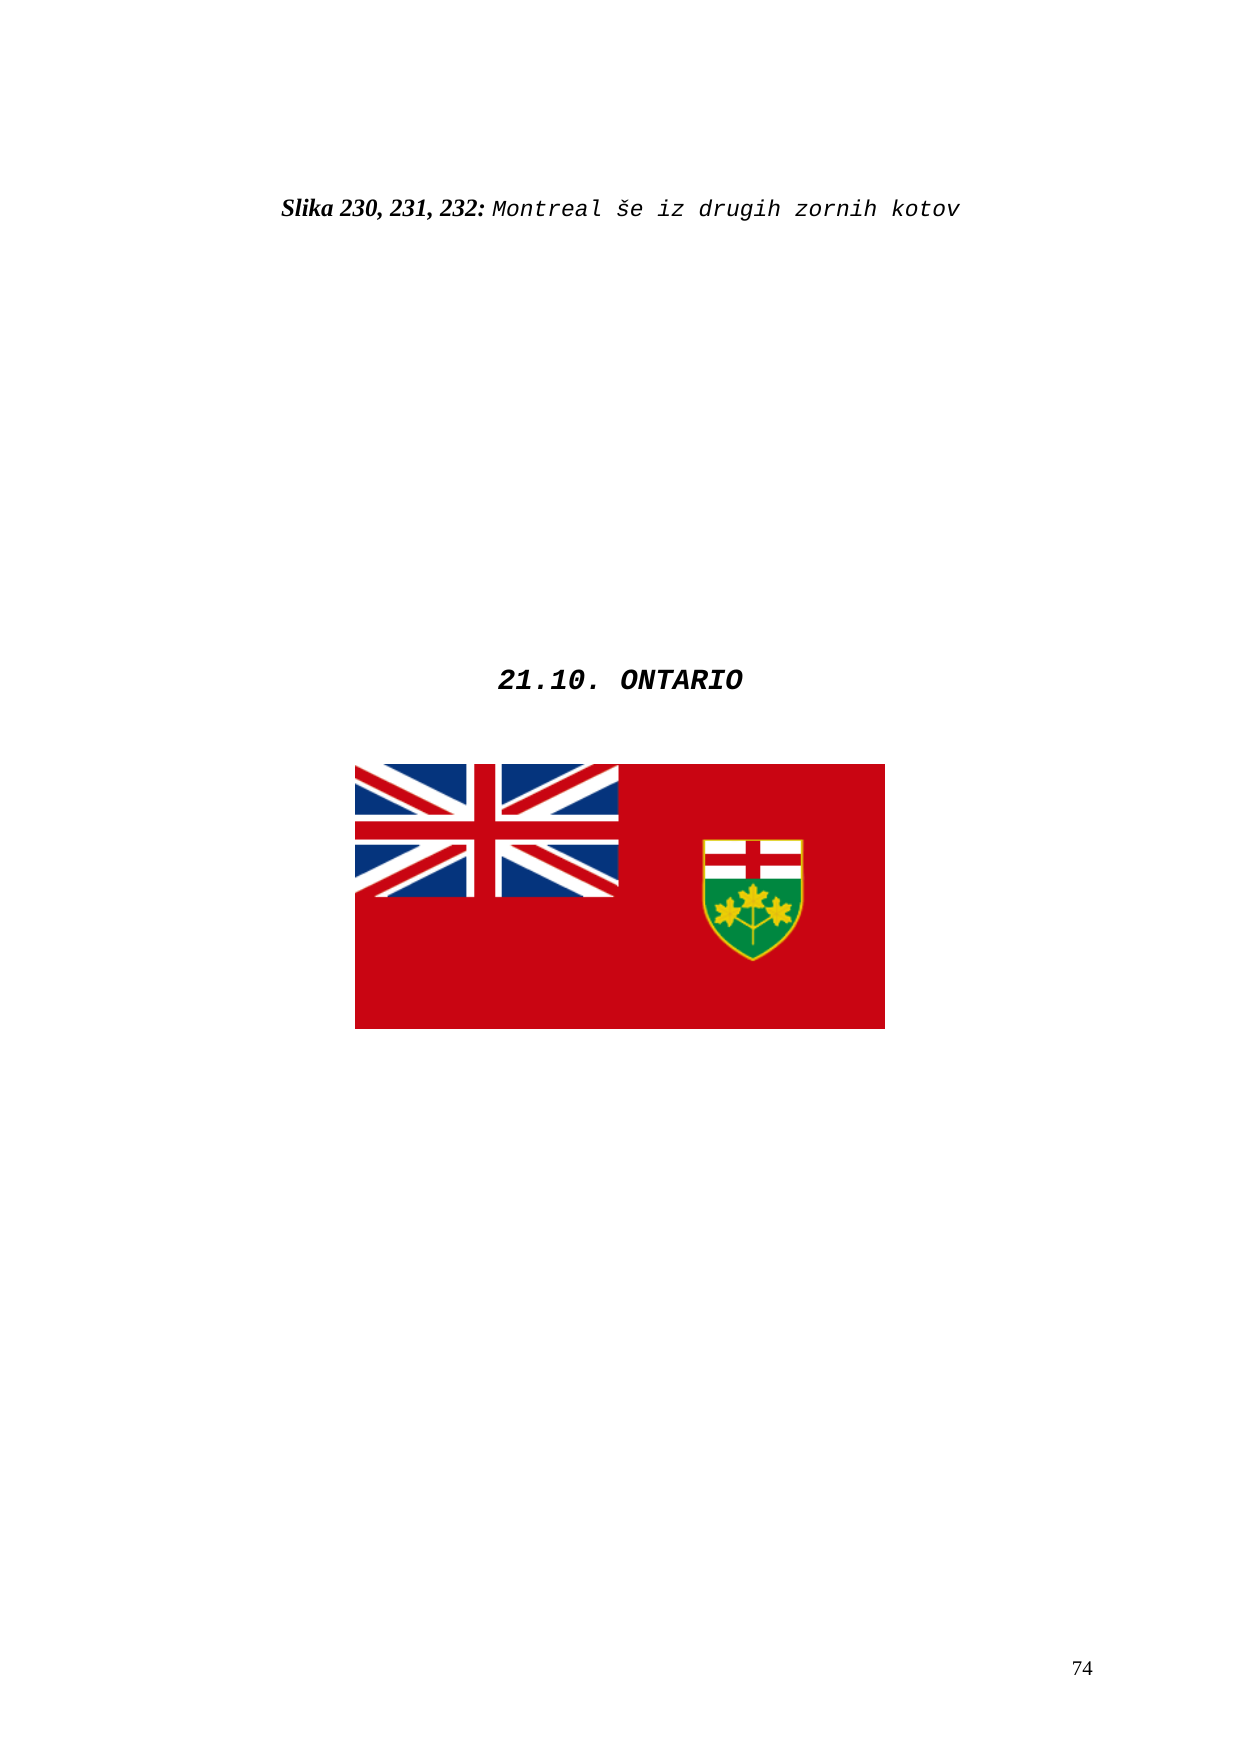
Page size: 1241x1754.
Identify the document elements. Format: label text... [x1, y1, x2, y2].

text Slika 230, 231, 232: Montreal še iz drugih zornih kotov [148, 193, 1093, 223]
picture [355, 764, 885, 1029]
subtitle 21.10. ONTARIO [148, 665, 1093, 698]
